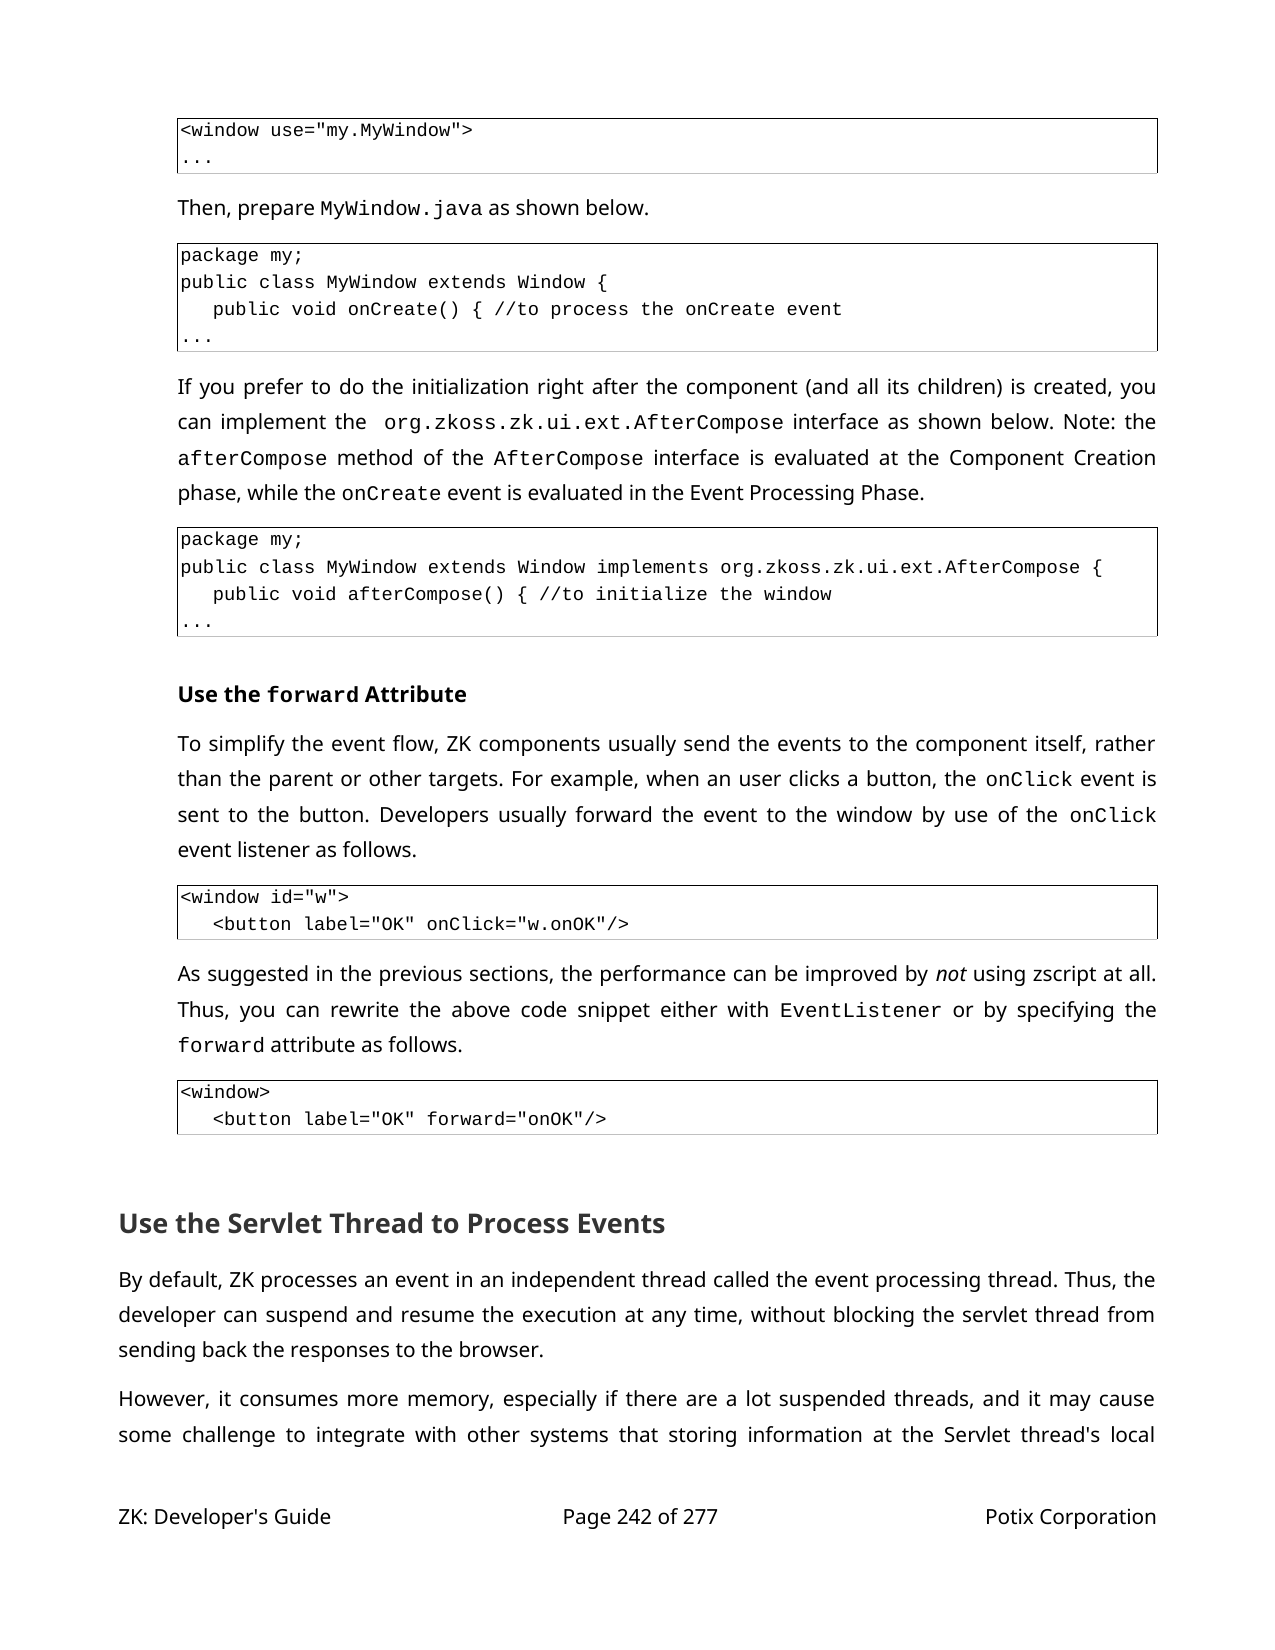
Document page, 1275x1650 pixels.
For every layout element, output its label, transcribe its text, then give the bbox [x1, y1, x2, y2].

text package my; [178, 528, 1157, 552]
text Then, prepare MyWindow.java as shown below. [177, 193, 1157, 222]
text ... [178, 324, 1157, 351]
text package my; [178, 244, 1157, 267]
text ... [178, 145, 1157, 173]
text To simplify the event flow, ZK components usually send the events to the component itself, rather than the parent or other targets. For example, when an user clicks a button, the onClick event is sent to the button. Developers usually forward the event to the window by use of the onClick event listener as follows. [177, 729, 1157, 864]
text public void onCreate() { //to process the onCreate event [178, 297, 1157, 321]
text As suggested in the previous sections, the performance can be improved by not using zscript at all. Thus, you can rewrite the above code snippet either with EventListener or by specifying the forward attribute as follows. [177, 959, 1157, 1059]
text <window use="my.MyWindow"> [178, 119, 1157, 142]
text public class MyWindow extends Window { [178, 269, 1157, 294]
text public class MyWindow extends Window implements org.zkoss.zk.ui.ext.AfterCompose { [178, 554, 1157, 579]
text public void afterCompose() { //to initialize the window [178, 582, 1157, 606]
subtitle Use the Servlet Thread to Process Events [118, 1205, 1157, 1242]
text By default, ZK processes an event in an independent thread called the event processing thread. Thus, the developer can suspend and resume the execution at any time, without blocking the servlet thread from sending back the responses to the browser. [118, 1265, 1157, 1364]
subtitle Use the forward Attribute [177, 679, 1157, 709]
text ... [178, 609, 1157, 636]
text <button label="OK" forward="onOK"/> [178, 1107, 1157, 1134]
text <window id="w"> [178, 886, 1157, 909]
text <button label="OK" onClick="w.onOK"/> [178, 912, 1157, 939]
text If you prefer to do the initialization right after the component (and all its children) is created, you can implement the org.zkoss.zk.ui.ext.AfterCompose interface as shown below. Note: the afterCompose method of the AfterCompose interface is evaluated at the Component Creation phase, while the onCreate event is evaluated in the Event Processing Phase. [177, 372, 1157, 507]
text However, it consumes more memory, especially if there are a lot suspended threads, and it may cause some challenge to integrate with other systems that storing information at the Servlet thread's local [118, 1384, 1157, 1448]
text <window> [178, 1081, 1157, 1104]
